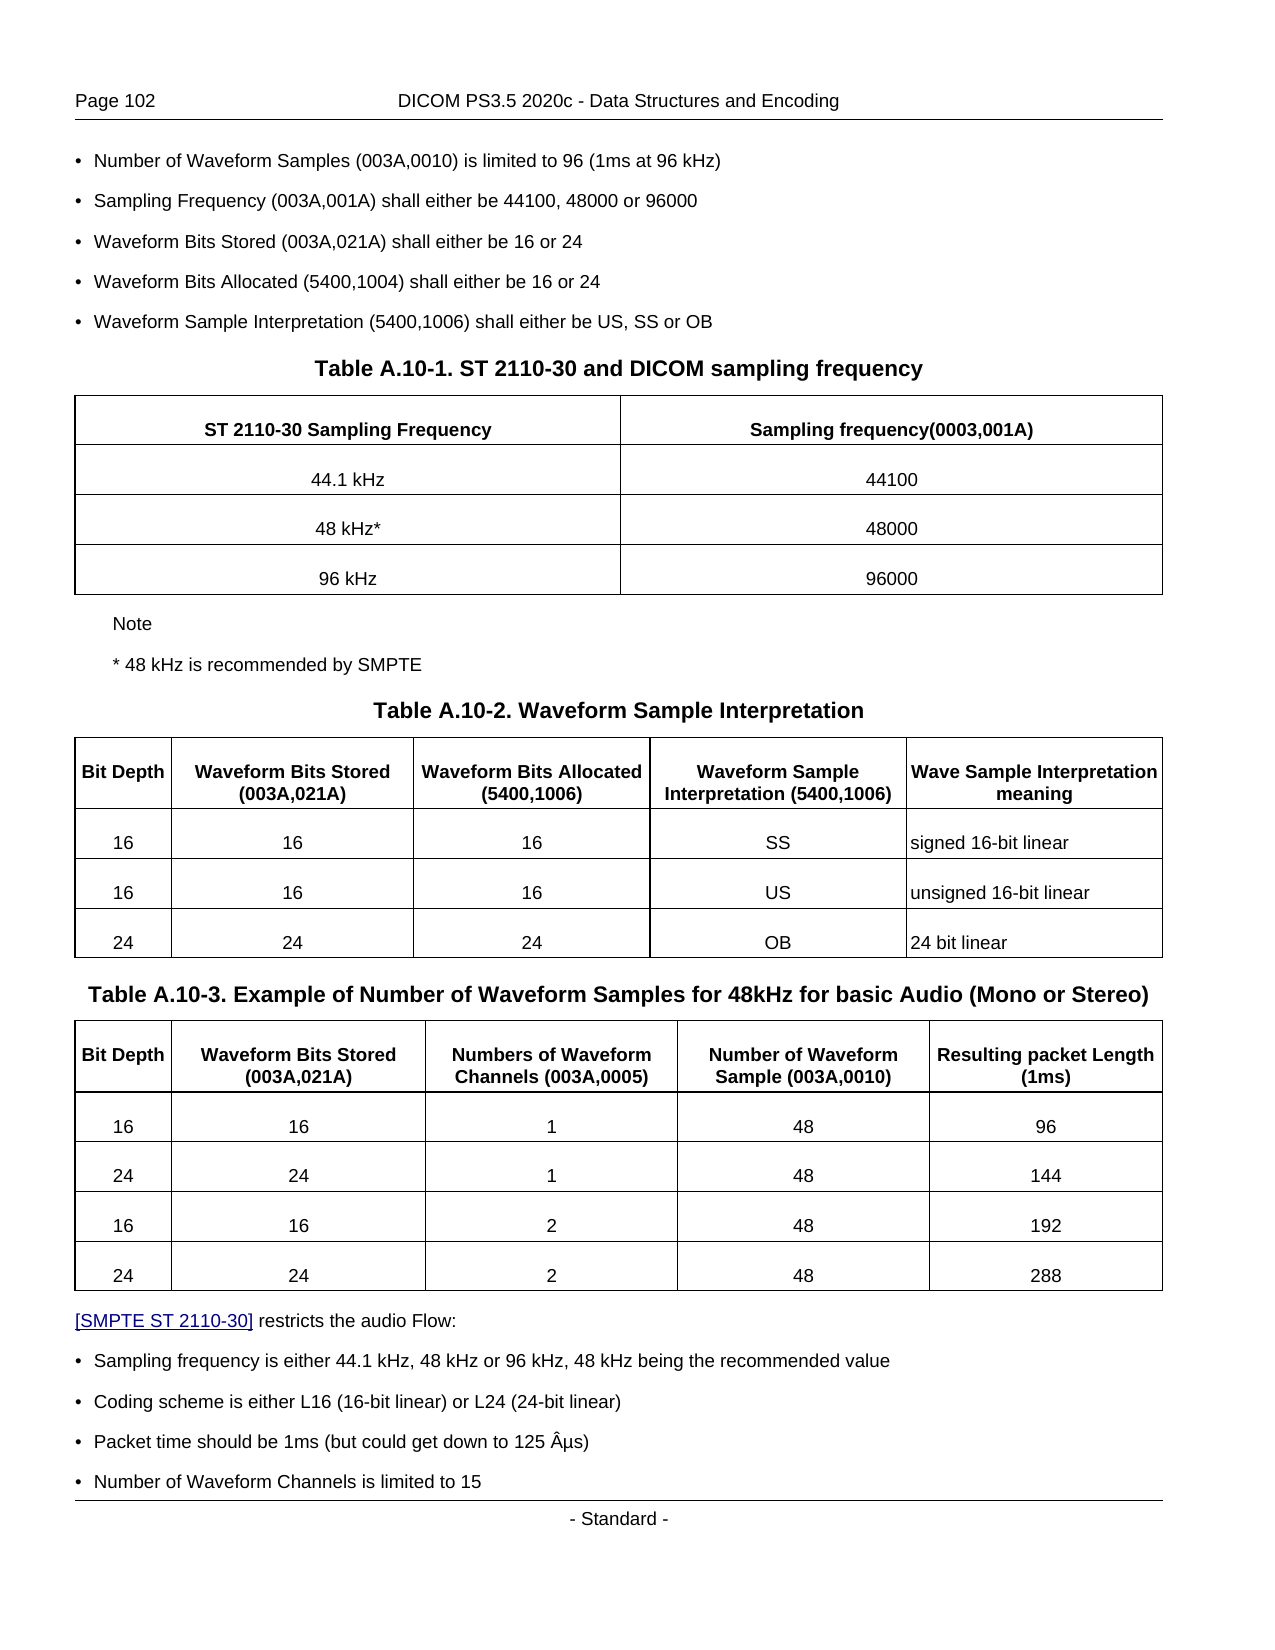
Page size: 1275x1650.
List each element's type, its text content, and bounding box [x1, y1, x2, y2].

table_cell 16 [414, 809, 649, 858]
table_cell 192 [930, 1192, 1162, 1241]
table_cell 16 [76, 859, 171, 908]
table_cell 48 [678, 1192, 929, 1241]
table_cell 48 [678, 1142, 929, 1191]
table_cell 24 [414, 909, 649, 957]
text • Sampling Frequency (003A,001A) shall either be 44100, 48000 or 96000 [75, 190, 1162, 212]
text Note [112, 613, 1125, 635]
table_cell 16 [172, 1192, 425, 1241]
table_cell 96000 [621, 545, 1162, 593]
table_header Resulting packet Length (1ms) [930, 1021, 1162, 1091]
table_cell OB [651, 909, 906, 957]
text • Packet time should be 1ms (but could get down to 125 Âµs) [75, 1431, 1162, 1452]
table_cell 48 [678, 1242, 929, 1290]
table_cell 16 [172, 809, 413, 858]
text [SMPTE ST 2110-30] restricts the audio Flow: [75, 1310, 1162, 1332]
table_cell 2 [426, 1192, 677, 1241]
table_header Sampling frequency(0003,001A) [621, 396, 1162, 444]
table_cell 16 [76, 1192, 171, 1241]
table_cell 48 [678, 1093, 929, 1141]
table_cell 96 [930, 1093, 1162, 1141]
table_header Waveform Bits Allocated (5400,1006) [414, 738, 649, 808]
text • Waveform Bits Allocated (5400,1004) shall either be 16 or 24 [75, 271, 1162, 292]
table_header Wave Sample Interpretation meaning [907, 738, 1162, 808]
table_cell unsigned 16-bit linear [907, 859, 1162, 908]
table_cell signed 16-bit linear [907, 809, 1162, 858]
table_cell 2 [426, 1242, 677, 1290]
table_cell 24 bit linear [907, 909, 1162, 957]
table_header Waveform Sample Interpretation (5400,1006) [651, 738, 906, 808]
table_cell 1 [426, 1093, 677, 1141]
table_cell 24 [76, 909, 171, 957]
text • Number of Waveform Samples (003A,0010) is limited to 96 (1ms at 96 kHz) [75, 150, 1162, 172]
table_cell 24 [76, 1142, 171, 1191]
table_cell 16 [76, 1093, 171, 1141]
table_cell 1 [426, 1142, 677, 1191]
text • Waveform Bits Stored (003A,021A) shall either be 16 or 24 [75, 231, 1162, 252]
table_cell 48 kHz* [76, 495, 620, 544]
table_cell 44.1 kHz [76, 445, 620, 494]
table_header Bit Depth [76, 738, 171, 808]
table_cell 288 [930, 1242, 1162, 1290]
text Table A.10-3. Example of Number of Waveform Samples for 48kHz for basic Audio (Mono or Stereo) [75, 981, 1162, 1007]
table_cell 24 [172, 909, 413, 957]
table_header ST 2110-30 Sampling Frequency [76, 396, 620, 444]
table_cell 48000 [621, 495, 1162, 544]
table_cell 16 [172, 1093, 425, 1141]
table_cell 24 [76, 1242, 171, 1290]
table_header Bit Depth [76, 1021, 171, 1091]
table_cell 96 kHz [76, 545, 620, 593]
table_header Number of Waveform Sample (003A,0010) [678, 1021, 929, 1091]
table_cell 24 [172, 1142, 425, 1191]
table_header Numbers of Waveform Channels (003A,0005) [426, 1021, 677, 1091]
table_cell 16 [414, 859, 649, 908]
text * 48 kHz is recommended by SMPTE [112, 653, 1125, 675]
text Table A.10-2. Waveform Sample Interpretation [75, 698, 1162, 723]
table_cell 16 [172, 859, 413, 908]
table_header Waveform Bits Stored (003A,021A) [172, 738, 413, 808]
table_cell 144 [930, 1142, 1162, 1191]
table_cell US [651, 859, 906, 908]
table_header Waveform Bits Stored (003A,021A) [172, 1021, 425, 1091]
text • Waveform Sample Interpretation (5400,1006) shall either be US, SS or OB [75, 311, 1162, 333]
text • Coding scheme is either L16 (16-bit linear) or L24 (24-bit linear) [75, 1391, 1162, 1412]
table_cell 44100 [621, 445, 1162, 494]
table_cell 16 [76, 809, 171, 858]
table_cell 24 [172, 1242, 425, 1290]
table_cell SS [651, 809, 906, 858]
text Table A.10-1. ST 2110-30 and DICOM sampling frequency [75, 355, 1162, 381]
text • Sampling frequency is either 44.1 kHz, 48 kHz or 96 kHz, 48 kHz being the recommended value [75, 1350, 1162, 1372]
text • Number of Waveform Channels is limited to 15 [75, 1471, 1162, 1493]
